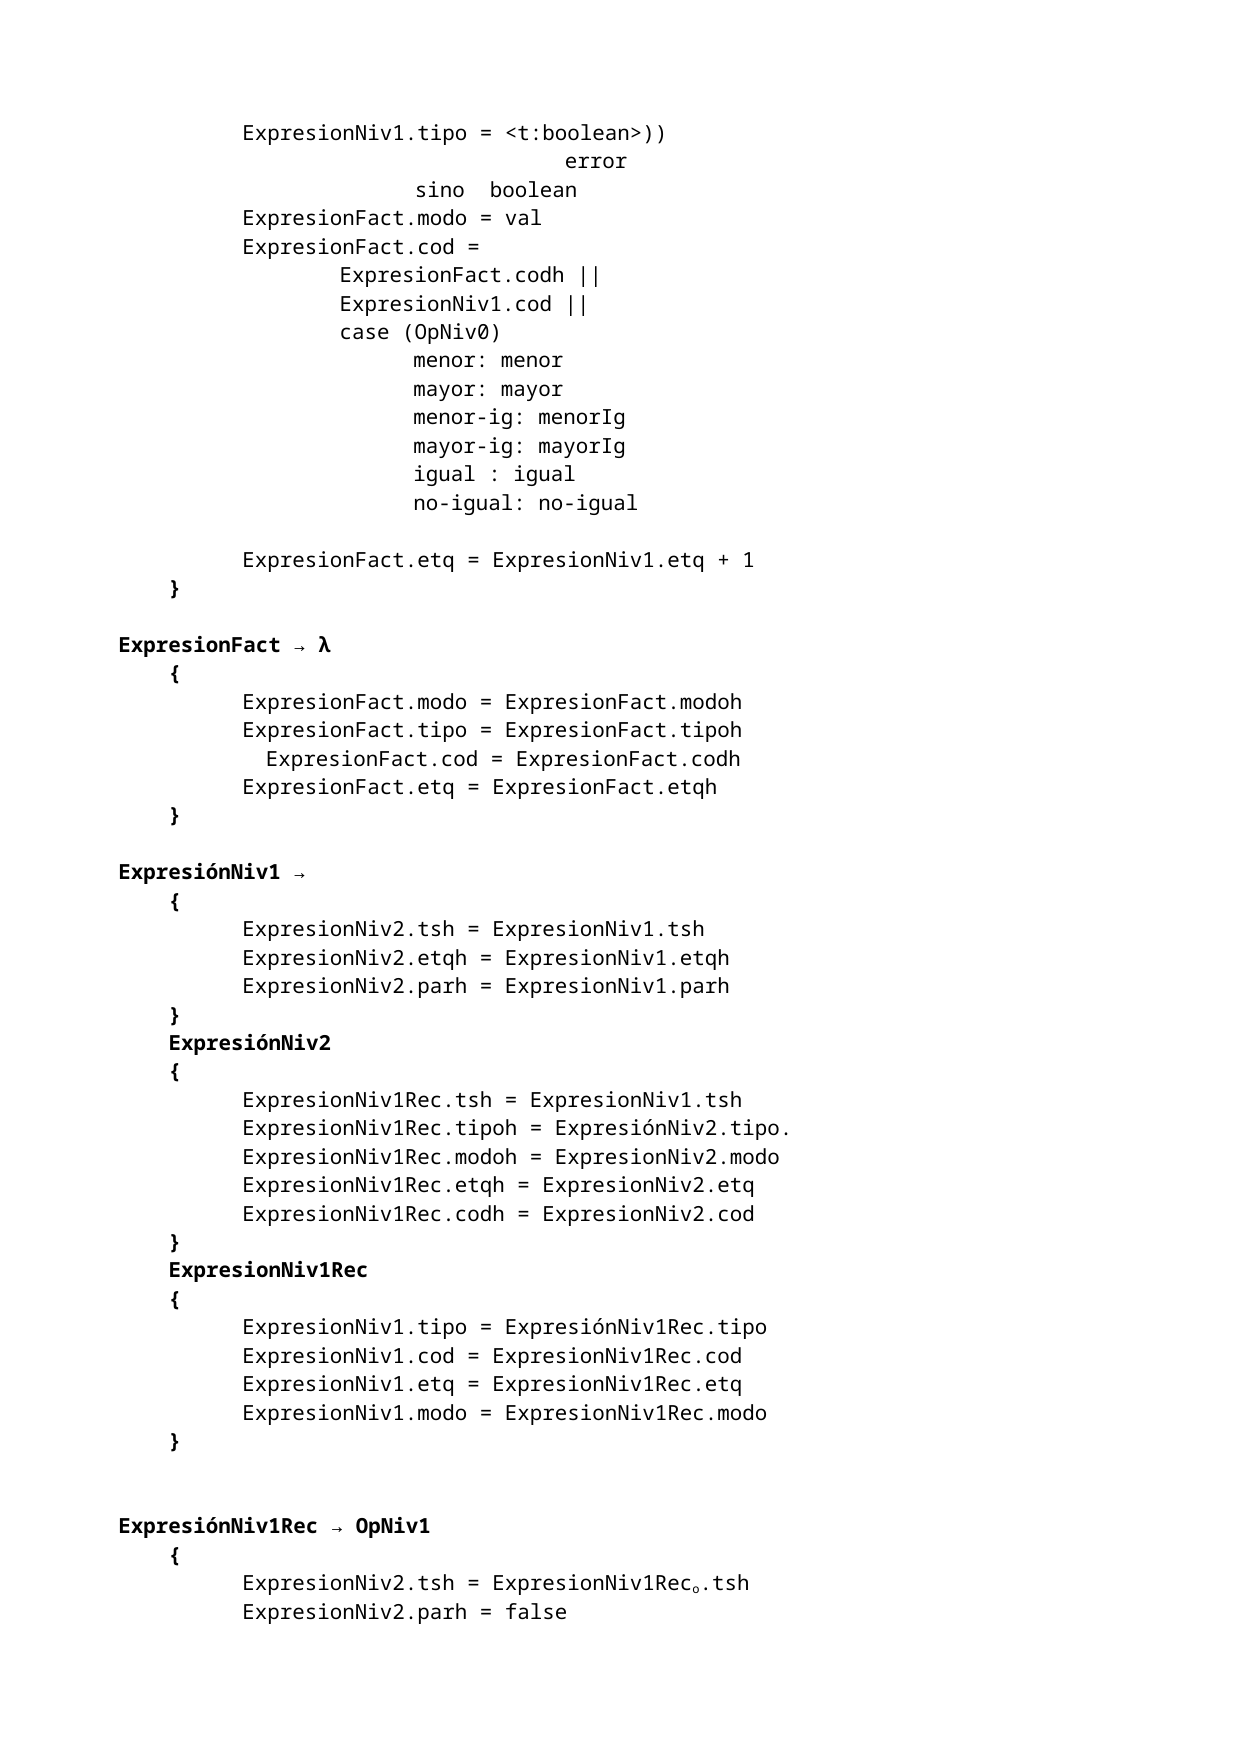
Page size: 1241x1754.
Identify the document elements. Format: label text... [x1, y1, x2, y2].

text sino boolean [168, 175, 1122, 203]
text ExpresiónNiv1 → [118, 857, 1122, 886]
text ExpresionFact.codh || [118, 260, 1122, 289]
text } [168, 1227, 1122, 1256]
text } [168, 1426, 1122, 1455]
text { [168, 1284, 1122, 1312]
text ExpresionNiv2.parh = false [168, 1597, 1122, 1625]
text ExpresionNiv1Rec.modoh = ExpresionNiv2.modo [168, 1142, 1122, 1170]
text } [168, 573, 1122, 602]
text ExpresionNiv1Rec.codh = ExpresionNiv2.cod [168, 1199, 1122, 1227]
text ExpresionNiv1.cod || [118, 289, 1122, 317]
text { [168, 1540, 1122, 1568]
text ExpresionFact.modo = ExpresionFact.modoh [168, 687, 1122, 715]
text ExpresionFact.etq = ExpresionNiv1.etq + 1 [168, 545, 1122, 573]
text ExpresionNiv1.etq = ExpresionNiv1Rec.etq [168, 1369, 1122, 1398]
text { [168, 886, 1122, 914]
text ExpresionFact.cod = [168, 232, 1122, 260]
text { [168, 1057, 1122, 1085]
text } [168, 801, 1122, 829]
text { [168, 658, 1122, 687]
text mayor: mayor [118, 374, 1122, 402]
text ExpresionNiv1.cod = ExpresionNiv1Rec.cod [168, 1341, 1122, 1369]
text case (OpNiv0) [118, 317, 1122, 346]
text ExpresionNiv1.modo = ExpresionNiv1Rec.modo [168, 1398, 1122, 1426]
text ExpresiónNiv1Rec → OpNiv1 [118, 1512, 1122, 1540]
text ExpresionFact.cod = ExpresionFact.codh [118, 744, 1122, 772]
text igual : igual [118, 459, 1122, 488]
text ExpresiónNiv2 [168, 1028, 1122, 1057]
text ExpresionFact.tipo = ExpresionFact.tipoh [168, 715, 1122, 744]
text no-igual: no-igual [118, 488, 1122, 516]
text ExpresionNiv2.etqh = ExpresionNiv1.etqh [168, 943, 1122, 971]
text ExpresionNiv1Rec [168, 1256, 1122, 1284]
text ExpresionFact.etq = ExpresionFact.etqh [168, 772, 1122, 801]
text } [168, 1000, 1122, 1028]
text ExpresionFact.modo = val [168, 203, 1122, 232]
text menor: menor [118, 346, 1122, 374]
text ExpresionNiv1Rec.tsh = ExpresionNiv1.tsh [168, 1085, 1122, 1113]
text ExpresionNiv1.tipo = ExpresiónNiv1Rec.tipo [168, 1312, 1122, 1341]
text menor-ig: menorIg [118, 402, 1122, 431]
text ExpresionNiv2.tsh = ExpresionNiv1.tsh [168, 914, 1122, 943]
text ExpresionNiv1Rec.etqh = ExpresionNiv2.etq [168, 1170, 1122, 1199]
text ExpresionNiv1Rec.tipoh = ExpresiónNiv2.tipo. [168, 1113, 1122, 1142]
text error [168, 147, 1122, 175]
text ExpresionFact → λ [118, 630, 1122, 658]
text mayor-ig: mayorIg [118, 431, 1122, 459]
text ExpresionNiv1.tipo = <t:boolean>)) [168, 118, 1122, 147]
text ExpresionNiv2.tsh = ExpresionNiv1Reco.tsh [168, 1568, 1122, 1597]
text ExpresionNiv2.parh = ExpresionNiv1.parh [168, 971, 1122, 1000]
